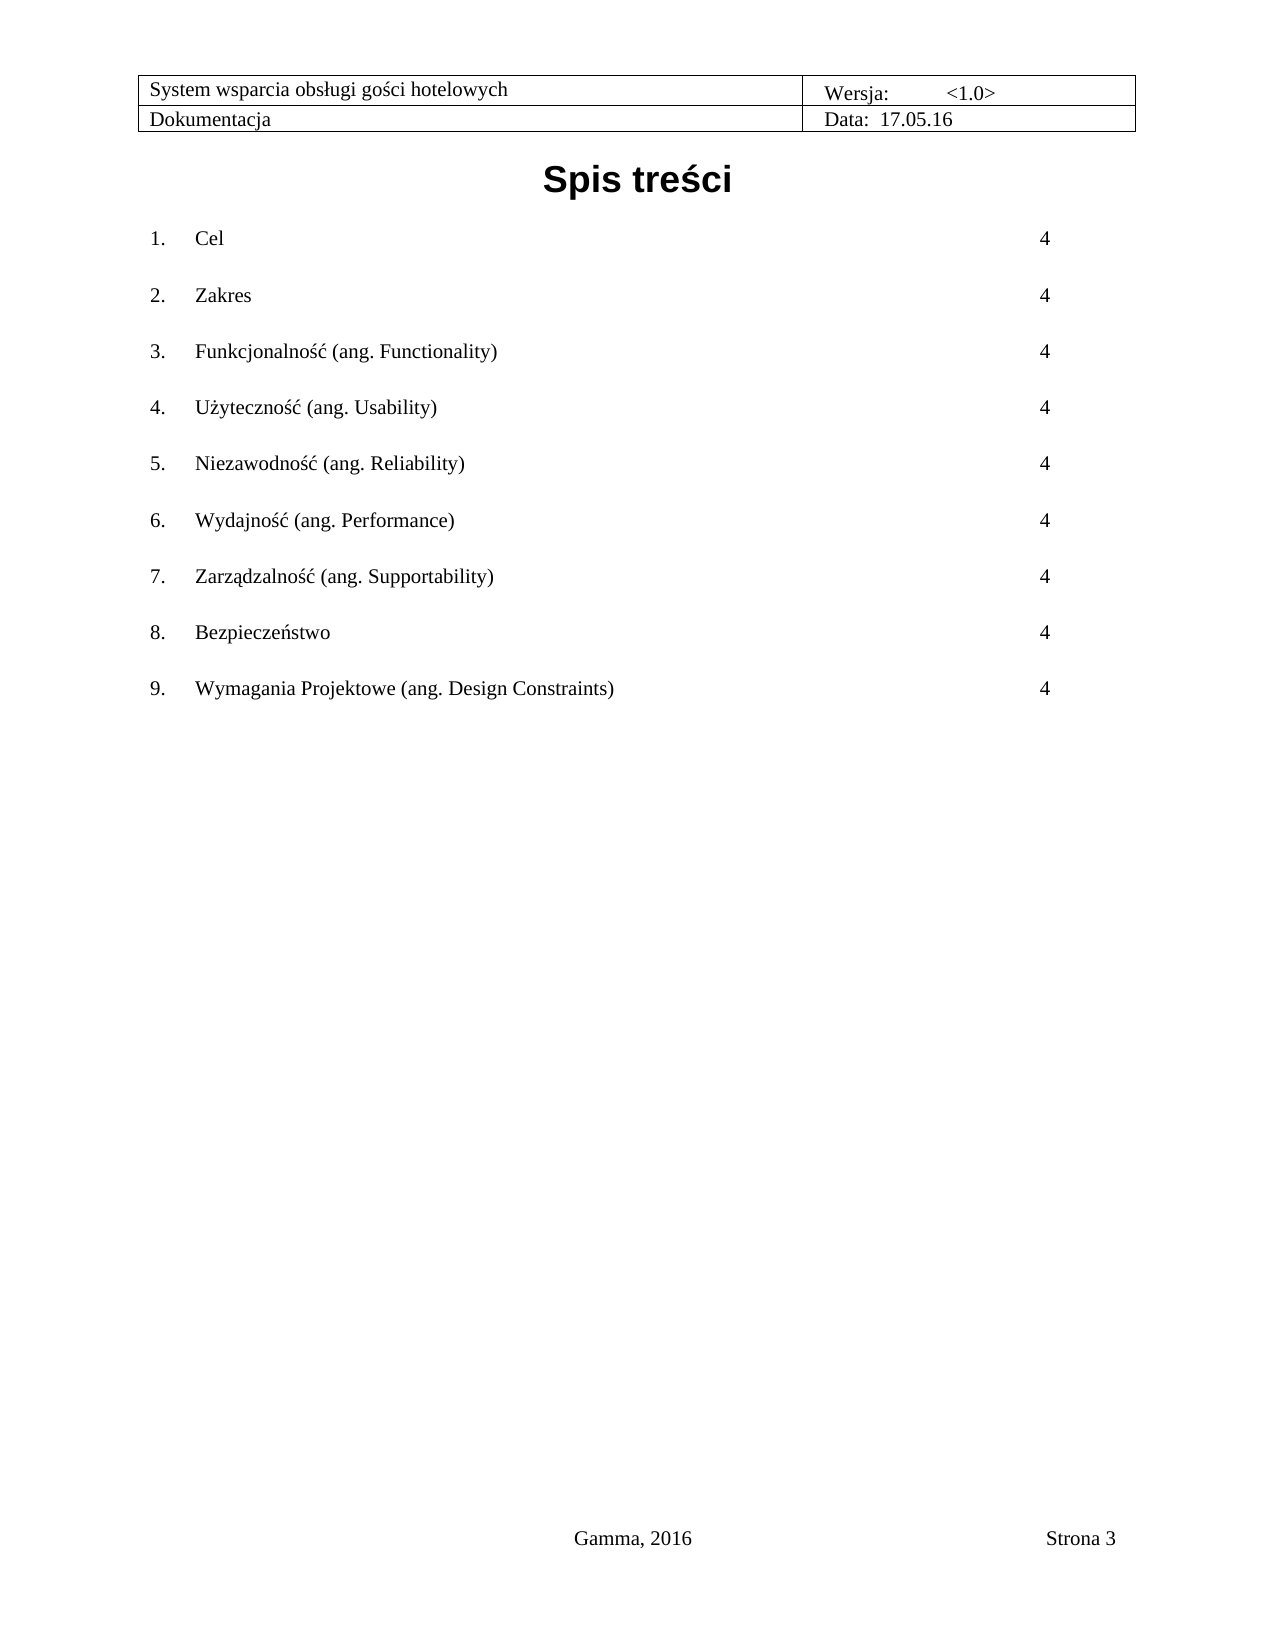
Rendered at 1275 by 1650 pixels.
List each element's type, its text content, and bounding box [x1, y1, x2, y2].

text 4. Użyteczność (ang. Usability) 4 [150, 394, 1050, 419]
text 9. Wymagania Projektowe (ang. Design Constraints) 4 [150, 675, 1050, 700]
text 3. Funkcjonalność (ang. Functionality) 4 [150, 338, 1050, 363]
subtitle Spis treści [150, 157, 1125, 200]
text 7. Zarządzalność (ang. Supportability) 4 [150, 563, 1050, 588]
text 1. Cel 4 [150, 225, 1050, 250]
text 6. Wydajność (ang. Performance) 4 [150, 507, 1050, 532]
text 2. Zakres 4 [150, 282, 1050, 307]
text 5. Niezawodność (ang. Reliability) 4 [150, 450, 1050, 475]
text 8. Bezpieczeństwo 4 [150, 619, 1050, 644]
